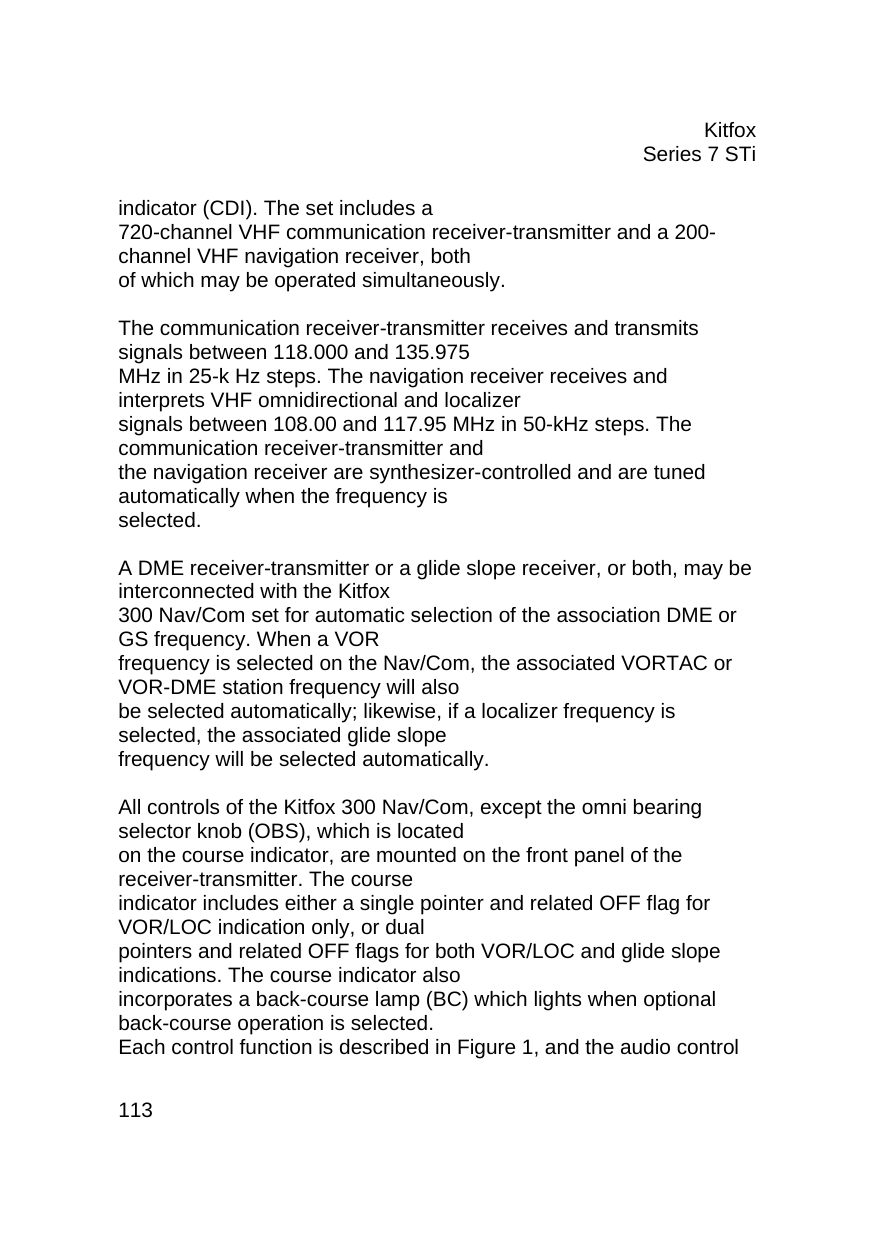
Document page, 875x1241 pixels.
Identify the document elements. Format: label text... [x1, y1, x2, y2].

text The communication receiver-transmitter receives and transmits signals between 118.000 and 135.975 [118, 316, 756, 364]
text incorporates a back-course lamp (BC) which lights when optional back-course operation is selected. [118, 987, 756, 1034]
text All controls of the Kitfox 300 Nav/Com, except the omni bearing selector knob (OBS), which is located [118, 795, 756, 843]
text 720-channel VHF communication receiver-transmitter and a 200-channel VHF navigation receiver, both [118, 220, 756, 268]
text 300 Nav/Com set for automatic selection of the association DME or GS frequency. When a VOR [118, 603, 756, 651]
text frequency will be selected automatically. [118, 747, 756, 771]
text signals between 108.00 and 117.95 MHz in 50-kHz steps. The communication receiver-transmitter and [118, 412, 756, 459]
text MHz in 25-k Hz steps. The navigation receiver receives and interprets VHF omnidirectional and localizer [118, 364, 756, 412]
text pointers and related OFF flags for both VOR/LOC and glide slope indications. The course indicator also [118, 939, 756, 987]
text A DME receiver-transmitter or a glide slope receiver, or both, may be interconnected with the Kitfox [118, 555, 756, 603]
text selected. [118, 507, 756, 531]
text be selected automatically; likewise, if a localizer frequency is selected, the associated glide slope [118, 699, 756, 747]
text the navigation receiver are synthesizer-controlled and are tuned automatically when the frequency is [118, 459, 756, 507]
text of which may be operated simultaneously. [118, 268, 756, 292]
text on the course indicator, are mounted on the front panel of the receiver-transmitter. The course [118, 843, 756, 891]
text frequency is selected on the Nav/Com, the associated VORTAC or VOR-DME station frequency will also [118, 651, 756, 699]
text Each control function is described in Figure 1, and the audio control [118, 1034, 756, 1058]
text indicator (CDI). The set includes a [118, 196, 756, 220]
text indicator includes either a single pointer and related OFF flag for VOR/LOC indication only, or dual [118, 891, 756, 939]
